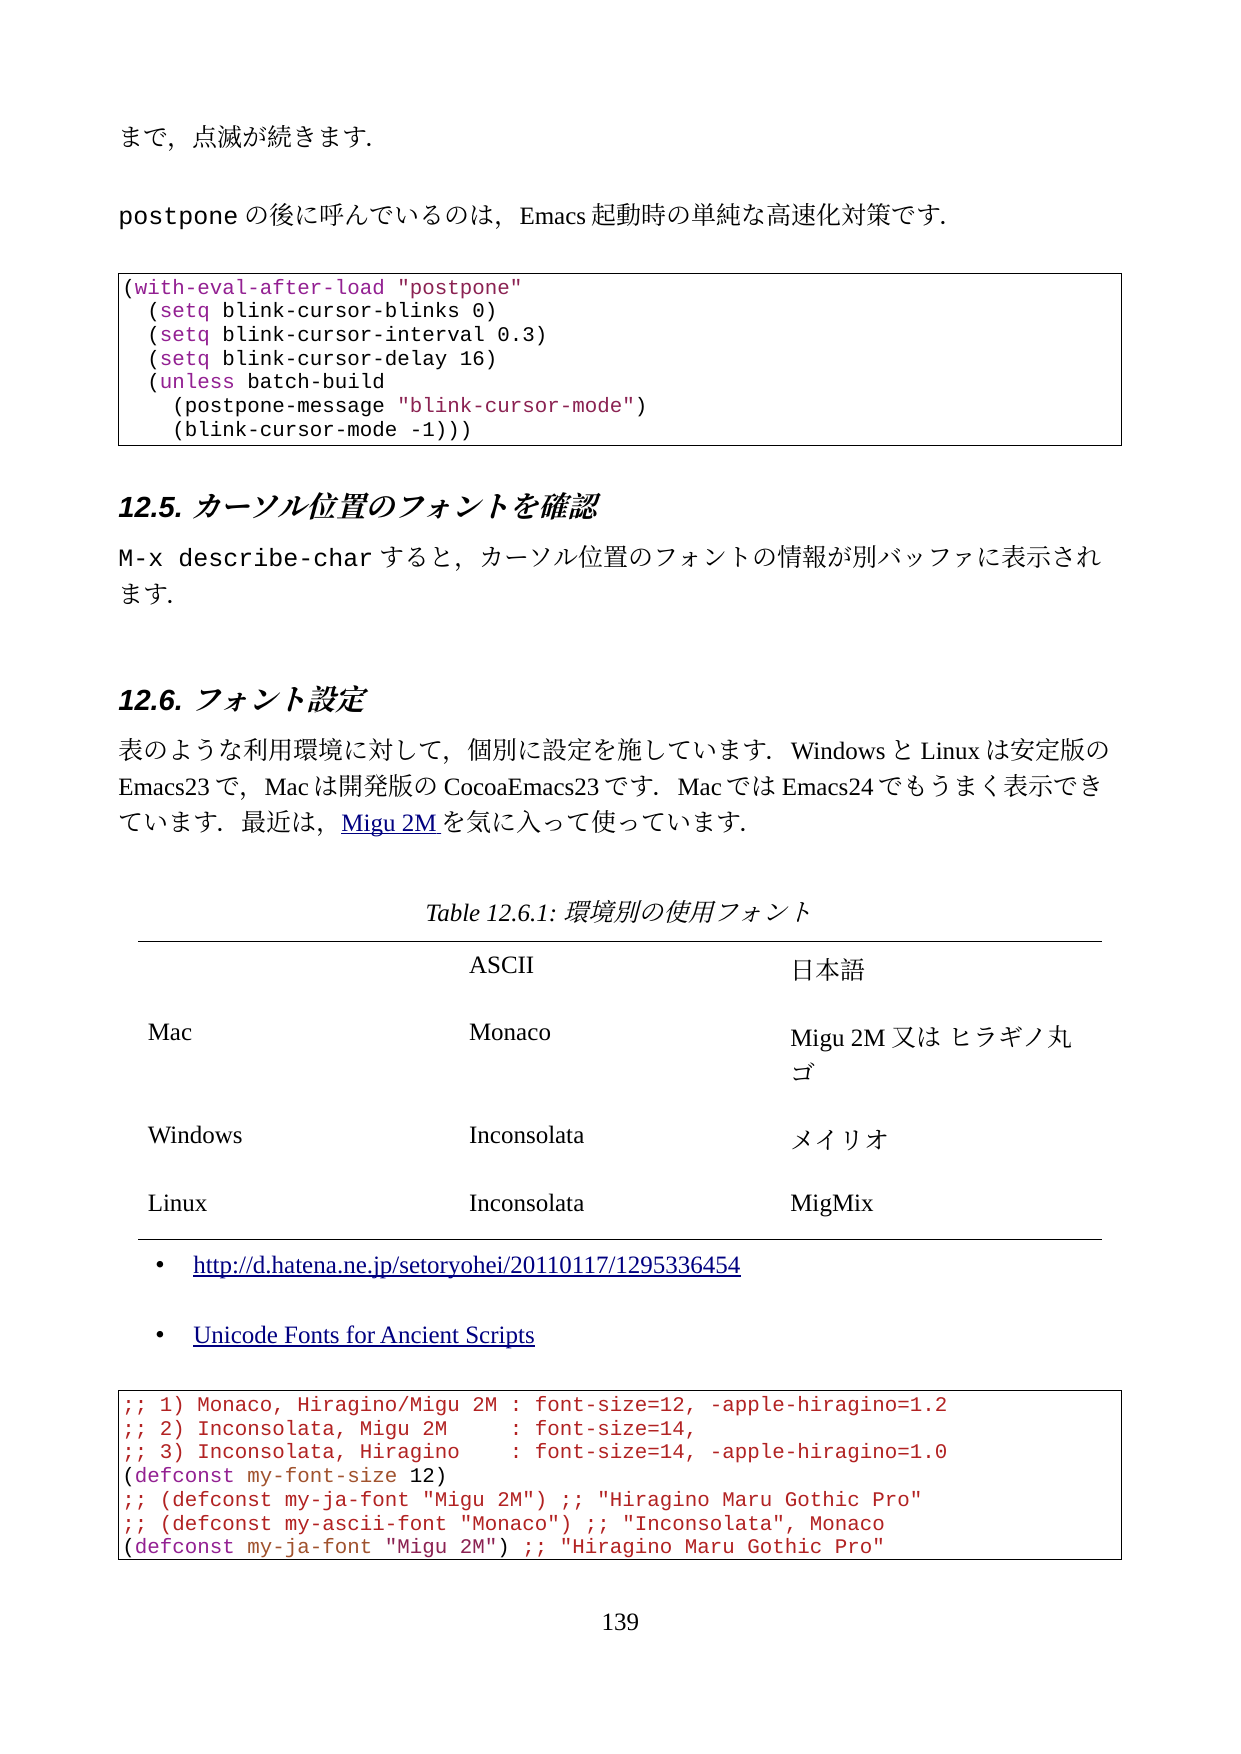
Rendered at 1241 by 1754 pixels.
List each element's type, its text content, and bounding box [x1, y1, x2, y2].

table_cell MigMix [781, 1179, 1102, 1238]
text (with-eval-after-load "postpone" [119, 274, 1121, 296]
subtitle フォント設定 [118, 676, 1122, 718]
table_header 日本語 [781, 942, 1102, 1008]
text Table 12.6.1: 環境別の使用フォント [118, 892, 1122, 928]
text ;; 1) Monaco, Hiragino/Migu 2M : font-size=12, -apple-hiragino=1.2 [119, 1391, 1121, 1414]
table_cell メイリオ [781, 1111, 1102, 1178]
text ;; 3) Inconsolata, Hiragino : font-size=14, -apple-hiragino=1.0 [119, 1438, 1121, 1461]
text (blink-cursor-mode -1))) [119, 415, 1121, 445]
table_cell Inconsolata [460, 1111, 781, 1178]
text まで，点滅が続きます． [118, 118, 1122, 183]
text (unless batch-build [119, 367, 1121, 391]
table_cell Monaco [460, 1008, 781, 1111]
list http://d.hatena.ne.jp/setoryohei/20110117/1295336454 [156, 1250, 1122, 1308]
text (postpone-message "blink-cursor-mode") [119, 391, 1121, 415]
text ;; (defconst my-ascii-font "Monaco") ;; "Inconsolata", Monaco [119, 1508, 1121, 1532]
table_cell Mac [138, 1008, 459, 1111]
text postpone の後に呼んでいるのは，Emacs起動時の単純な高速化対策です． [118, 195, 1122, 260]
text 表のような利用環境に対して，個別に設定を施しています．WindowsとLinuxは安定版のEmacs23で，Macは開発版のCocoaEmacs23です．MacではEmacs24でもうまく表示できています．最近は，Migu 2Mを気に入って使っています． [118, 731, 1122, 867]
table_header ASCII [460, 942, 781, 1008]
text (defconst my-ja-font "Migu 2M") ;; "Hiragino Maru Gothic Pro" [119, 1532, 1121, 1559]
table_cell Migu 2M 又は ヒラギノ丸ゴ [781, 1008, 1102, 1111]
list Unicode Fonts for Ancient Scripts [156, 1320, 1122, 1378]
subtitle カーソル位置のフォントを確認 [118, 484, 1122, 526]
table_cell Linux [138, 1179, 459, 1238]
table_cell Windows [138, 1111, 459, 1178]
table_header [138, 942, 459, 1008]
text ;; (defconst my-ja-font "Migu 2M") ;; "Hiragino Maru Gothic Pro" [119, 1485, 1121, 1508]
text (defconst my-font-size 12) [119, 1461, 1121, 1485]
text (setq blink-cursor-delay 16) [119, 344, 1121, 367]
text (setq blink-cursor-interval 0.3) [119, 320, 1121, 344]
text (setq blink-cursor-blinks 0) [119, 296, 1121, 320]
text M-x describe-char すると，カーソル位置のフォントの情報が別バッファに表示されます． [118, 538, 1122, 639]
table_cell Inconsolata [460, 1179, 781, 1238]
text ;; 2) Inconsolata, Migu 2M : font-size=14, [119, 1414, 1121, 1438]
